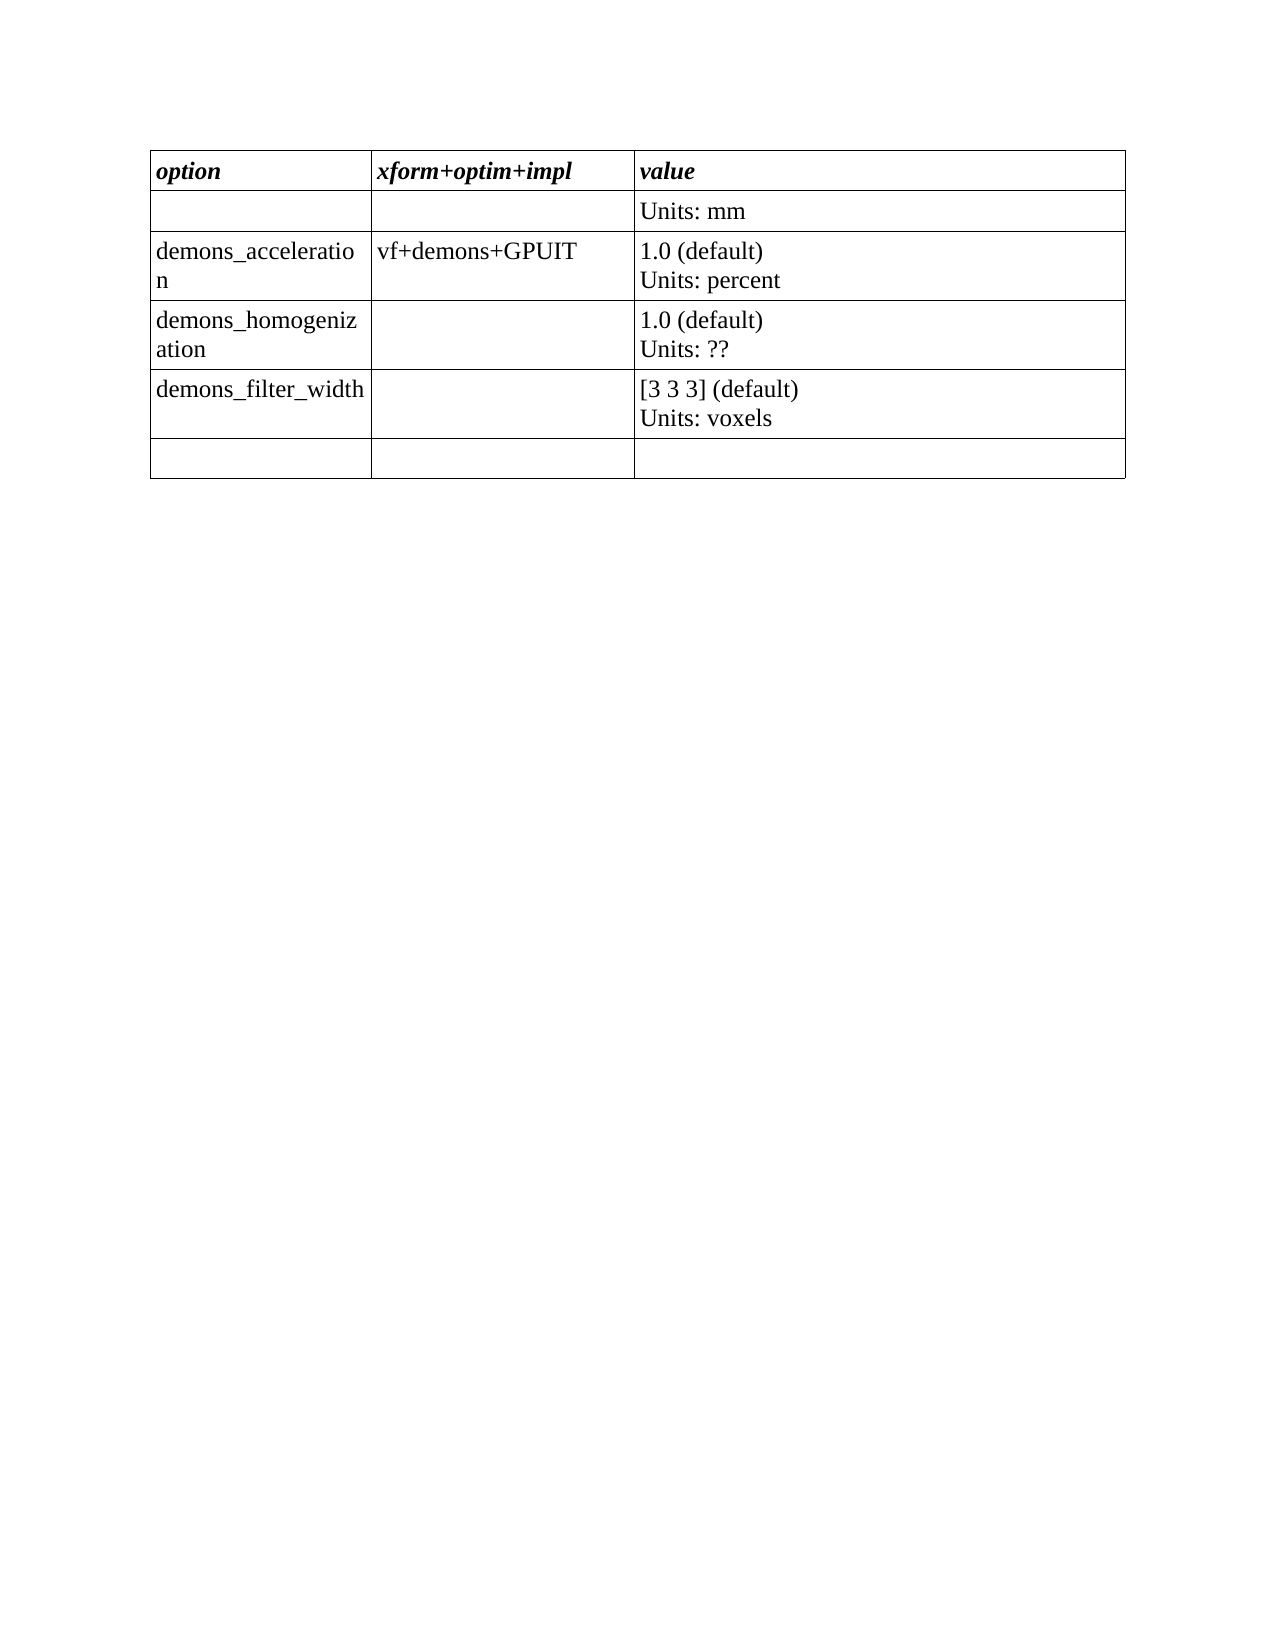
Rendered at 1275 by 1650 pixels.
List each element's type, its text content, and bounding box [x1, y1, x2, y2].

table_cell [372, 191, 634, 231]
table_cell 1.0 (default) Units: percent [635, 232, 1125, 300]
table_cell demons_homogenization [151, 301, 371, 369]
table_cell demons_filter_width [151, 370, 371, 438]
table_cell [372, 301, 634, 369]
table_header option [151, 151, 371, 190]
table_cell vf+demons+GPUIT [372, 232, 634, 300]
table_cell [372, 370, 634, 438]
table_cell Units: mm [635, 191, 1125, 231]
table_cell 1.0 (default) Units: ?? [635, 301, 1125, 369]
table_cell [635, 439, 1125, 478]
table_cell [372, 439, 634, 478]
table_header value [635, 151, 1125, 190]
table_cell [151, 191, 371, 231]
table_cell [151, 439, 371, 478]
table_header xform+optim+impl [372, 151, 634, 190]
table_cell demons_acceleration [151, 232, 371, 300]
table_cell [3 3 3] (default) Units: voxels [635, 370, 1125, 438]
